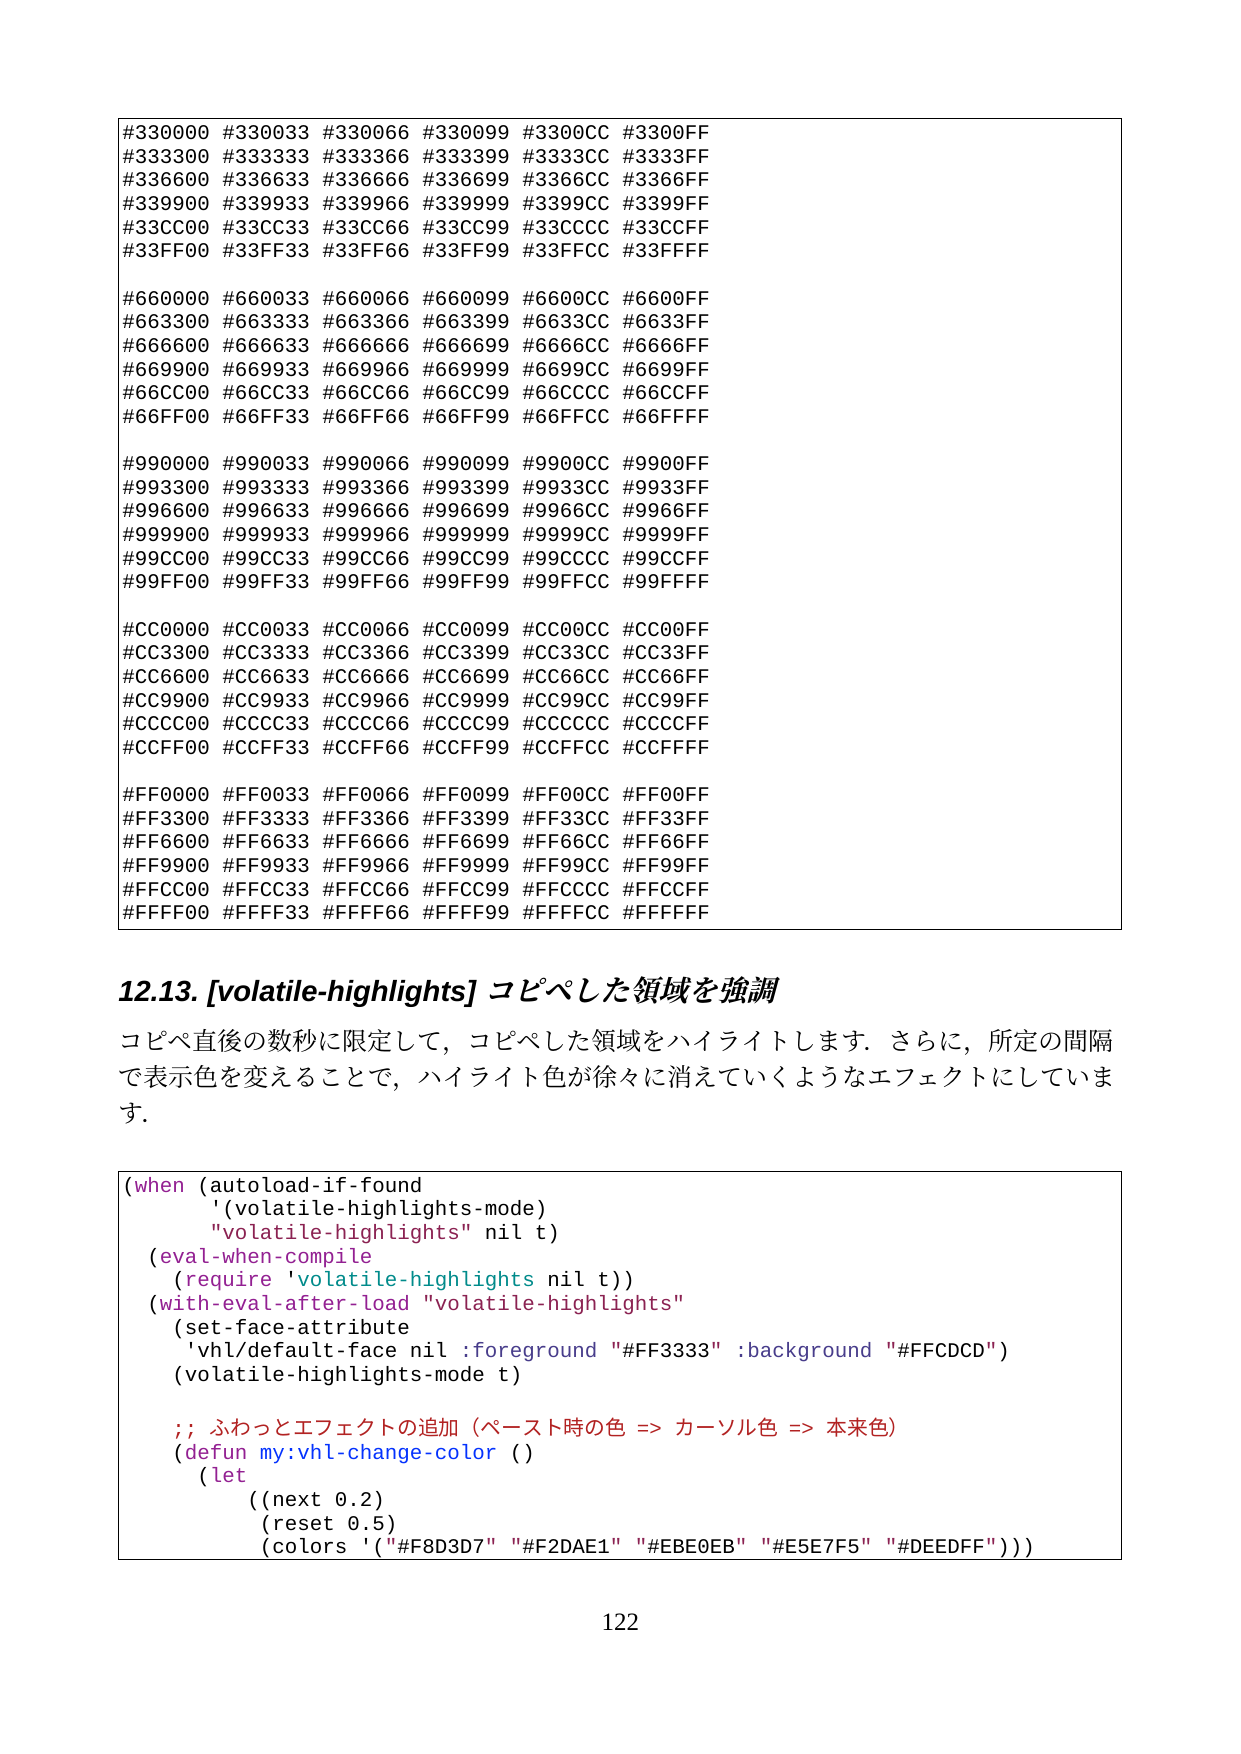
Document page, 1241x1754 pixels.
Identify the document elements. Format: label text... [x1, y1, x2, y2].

text 'vhl/default-face nil :foreground "#FF3333" :background "#FFCDCD") [119, 1336, 1121, 1360]
text #336600 #336633 #336666 #336699 #3366CC #3366FF [119, 165, 1121, 189]
text (colors '("#F8D3D7" "#F2DAE1" "#EBE0EB" "#E5E7F5" "#DEEDFF"))) [119, 1532, 1121, 1559]
text #CC0000 #CC0033 #CC0066 #CC0099 #CC00CC #CC00FF [119, 615, 1121, 638]
text #330000 #330033 #330066 #330099 #3300CC #3300FF [119, 119, 1121, 142]
text '(volatile-highlights-mode) [119, 1194, 1121, 1218]
text (volatile-highlights-mode t) [119, 1360, 1121, 1384]
text #663300 #663333 #663366 #663399 #6633CC #6633FF [119, 307, 1121, 331]
text (set-face-attribute [119, 1313, 1121, 1336]
text #669900 #669933 #669966 #669999 #6699CC #6699FF [119, 354, 1121, 378]
text ;; ふわっとエフェクトの追加（ペースト時の色 => カーソル色 => 本来色） [119, 1407, 1121, 1438]
text #66CC00 #66CC33 #66CC66 #66CC99 #66CCCC #66CCFF [119, 378, 1121, 402]
text #993300 #993333 #993366 #993399 #9933CC #9933FF [119, 473, 1121, 496]
text #CC6600 #CC6633 #CC6666 #CC6699 #CC66CC #CC66FF [119, 662, 1121, 686]
text #333300 #333333 #333366 #333399 #3333CC #3333FF [119, 142, 1121, 165]
text #FF0000 #FF0033 #FF0066 #FF0099 #FF00CC #FF00FF [119, 780, 1121, 804]
text "volatile-highlights" nil t) [119, 1218, 1121, 1242]
text (reset 0.5) [119, 1509, 1121, 1532]
text #FF6600 #FF6633 #FF6666 #FF6699 #FF66CC #FF66FF [119, 827, 1121, 851]
text #990000 #990033 #990066 #990099 #9900CC #9900FF [119, 449, 1121, 473]
text (with-eval-after-load "volatile-highlights" [119, 1289, 1121, 1313]
text #99FF00 #99FF33 #99FF66 #99FF99 #99FFCC #99FFFF [119, 567, 1121, 591]
text #FFCC00 #FFCC33 #FFCC66 #FFCC99 #FFCCCC #FFCCFF [119, 875, 1121, 898]
text #99CC00 #99CC33 #99CC66 #99CC99 #99CCCC #99CCFF [119, 544, 1121, 567]
text (when (autoload-if-found [119, 1172, 1121, 1194]
text #33CC00 #33CC33 #33CC66 #33CC99 #33CCCC #33CCFF [119, 213, 1121, 236]
text #999900 #999933 #999966 #999999 #9999CC #9999FF [119, 520, 1121, 544]
text #CCFF00 #CCFF33 #CCFF66 #CCFF99 #CCFFCC #CCFFFF [119, 733, 1121, 757]
text #339900 #339933 #339966 #339999 #3399CC #3399FF [119, 189, 1121, 213]
text #996600 #996633 #996666 #996699 #9966CC #9966FF [119, 496, 1121, 520]
text #33FF00 #33FF33 #33FF66 #33FF99 #33FFCC #33FFFF [119, 236, 1121, 260]
text (defun my:vhl-change-color () [119, 1438, 1121, 1461]
text ((next 0.2) [119, 1485, 1121, 1509]
subtitle [volatile-highlights] コピペした領域を強調 [118, 967, 1122, 1009]
text #CC9900 #CC9933 #CC9966 #CC9999 #CC99CC #CC99FF [119, 686, 1121, 709]
text #66FF00 #66FF33 #66FF66 #66FF99 #66FFCC #66FFFF [119, 402, 1121, 426]
text #660000 #660033 #660066 #660099 #6600CC #6600FF [119, 284, 1121, 307]
text コピペ直後の数秒に限定して，コピペした領域をハイライトします．さらに，所定の間隔で表示色を変えることで，ハイライト色が徐々に消えていくようなエフェクトにしています． [118, 1022, 1122, 1158]
text (require 'volatile-highlights nil t)) [119, 1265, 1121, 1289]
text #FF9900 #FF9933 #FF9966 #FF9999 #FF99CC #FF99FF [119, 851, 1121, 875]
text #CCCC00 #CCCC33 #CCCC66 #CCCC99 #CCCCCC #CCCCFF [119, 709, 1121, 733]
text #666600 #666633 #666666 #666699 #6666CC #6666FF [119, 331, 1121, 354]
text #FFFF00 #FFFF33 #FFFF66 #FFFF99 #FFFFCC #FFFFFF [119, 898, 1121, 929]
text (let [119, 1461, 1121, 1485]
text #CC3300 #CC3333 #CC3366 #CC3399 #CC33CC #CC33FF [119, 638, 1121, 662]
text #FF3300 #FF3333 #FF3366 #FF3399 #FF33CC #FF33FF [119, 804, 1121, 827]
text (eval-when-compile [119, 1242, 1121, 1265]
